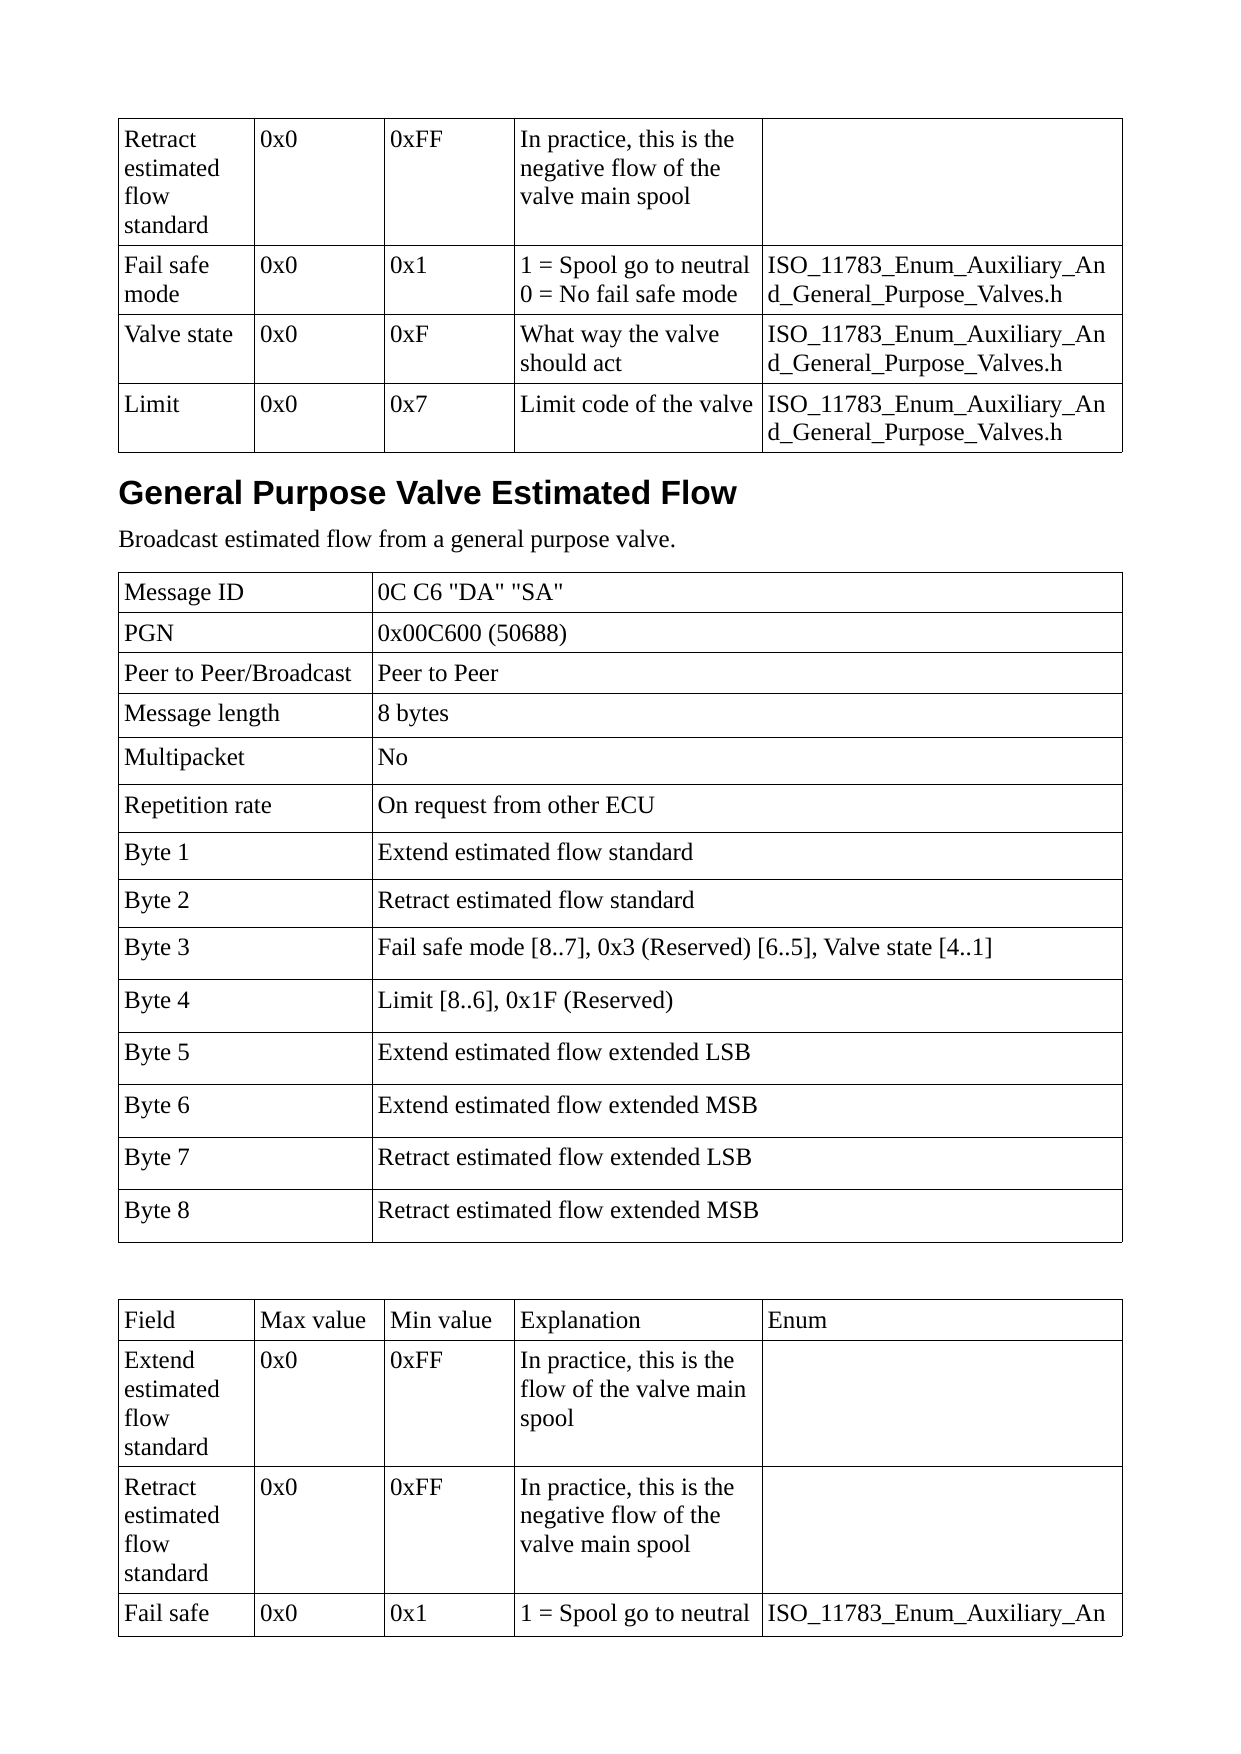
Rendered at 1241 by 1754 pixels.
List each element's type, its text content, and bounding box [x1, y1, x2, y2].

table_cell Message length [119, 694, 372, 737]
table_cell Peer to Peer/Broadcast [119, 653, 372, 692]
table_header Explanation [515, 1300, 762, 1339]
table_cell [763, 1341, 1122, 1466]
table_cell 0x0 [255, 315, 384, 383]
table_cell 1 = Spool go to neutral 0 = No fail safe mode [515, 246, 762, 314]
table_cell Byte 4 [119, 980, 372, 1032]
table_cell On request from other ECU [373, 785, 1122, 832]
table_cell Limit [119, 384, 254, 452]
table_cell 0x0 [255, 119, 384, 245]
table_header Min value [385, 1300, 514, 1339]
table_cell 0xFF [385, 1341, 514, 1466]
table_header Field [119, 1300, 254, 1339]
table_cell 8 bytes [373, 694, 1122, 737]
table_cell 0x0 [255, 246, 384, 314]
table_cell No [373, 738, 1122, 784]
table_cell Fail safe mode [8..7], 0x3 (Reserved) [6..5], Valve state [4..1] [373, 928, 1122, 979]
table_cell Multipacket [119, 738, 372, 784]
table_cell 0xFF [385, 1467, 514, 1593]
table_cell What way the valve should act [515, 315, 762, 383]
table_header Message ID [119, 573, 372, 612]
table_cell 0x00C600 (50688) [373, 613, 1122, 652]
table_cell Byte 1 [119, 833, 372, 879]
table_cell [763, 1467, 1122, 1593]
table_cell Peer to Peer [373, 653, 1122, 692]
table_cell Retract estimated flow extended MSB [373, 1190, 1122, 1242]
table_cell Limit code of the valve [515, 384, 762, 452]
table_cell 0x7 [385, 384, 514, 452]
table_cell 0x0 [255, 1594, 384, 1636]
table_cell 0x0 [255, 384, 384, 452]
table_cell Byte 2 [119, 880, 372, 927]
table_cell Extend estimated flow extended MSB [373, 1085, 1122, 1137]
table_header Enum [763, 1300, 1122, 1339]
table_cell In practice, this is the negative flow of the valve main spool [515, 1467, 762, 1593]
table_cell Byte 8 [119, 1190, 372, 1242]
table_cell ISO_11783_Enum_Auxiliary_An [763, 1594, 1122, 1636]
table_cell Valve state [119, 315, 254, 383]
table_cell ISO_11783_Enum_Auxiliary_And_General_Purpose_Valves.h [763, 384, 1122, 452]
table_cell Extend estimated flow standard [119, 1341, 254, 1466]
table_cell 0x1 [385, 246, 514, 314]
table_cell ISO_11783_Enum_Auxiliary_And_General_Purpose_Valves.h [763, 246, 1122, 314]
table_cell 0x1 [385, 1594, 514, 1636]
table_cell Retract estimated flow extended LSB [373, 1138, 1122, 1189]
table_cell Repetition rate [119, 785, 372, 832]
table_cell In practice, this is the negative flow of the valve main spool [515, 119, 762, 245]
table_cell 0x0 [255, 1467, 384, 1593]
table_cell Byte 3 [119, 928, 372, 979]
table_cell Extend estimated flow extended LSB [373, 1033, 1122, 1084]
table_cell [763, 119, 1122, 245]
table_cell ISO_11783_Enum_Auxiliary_And_General_Purpose_Valves.h [763, 315, 1122, 383]
table_cell 1 = Spool go to neutral [515, 1594, 762, 1636]
table_cell Retract estimated flow standard [119, 119, 254, 245]
table_cell In practice, this is the flow of the valve main spool [515, 1341, 762, 1466]
text Broadcast estimated flow from a general purpose valve. [118, 524, 1122, 553]
table_header 0C C6 "DA" "SA" [373, 573, 1122, 612]
table_header Max value [255, 1300, 384, 1339]
table_cell 0xF [385, 315, 514, 383]
table_cell Byte 5 [119, 1033, 372, 1084]
table_cell Extend estimated flow standard [373, 833, 1122, 879]
table_cell Retract estimated flow standard [119, 1467, 254, 1593]
table_cell PGN [119, 613, 372, 652]
table_cell Limit [8..6], 0x1F (Reserved) [373, 980, 1122, 1032]
table_cell Byte 7 [119, 1138, 372, 1189]
table_cell Byte 6 [119, 1085, 372, 1137]
table_cell Retract estimated flow standard [373, 880, 1122, 927]
subtitle General Purpose Valve Estimated Flow [118, 473, 1122, 511]
table_cell Fail safe mode [119, 246, 254, 314]
table_cell 0xFF [385, 119, 514, 245]
table_cell 0x0 [255, 1341, 384, 1466]
table_cell Fail safe [119, 1594, 254, 1636]
